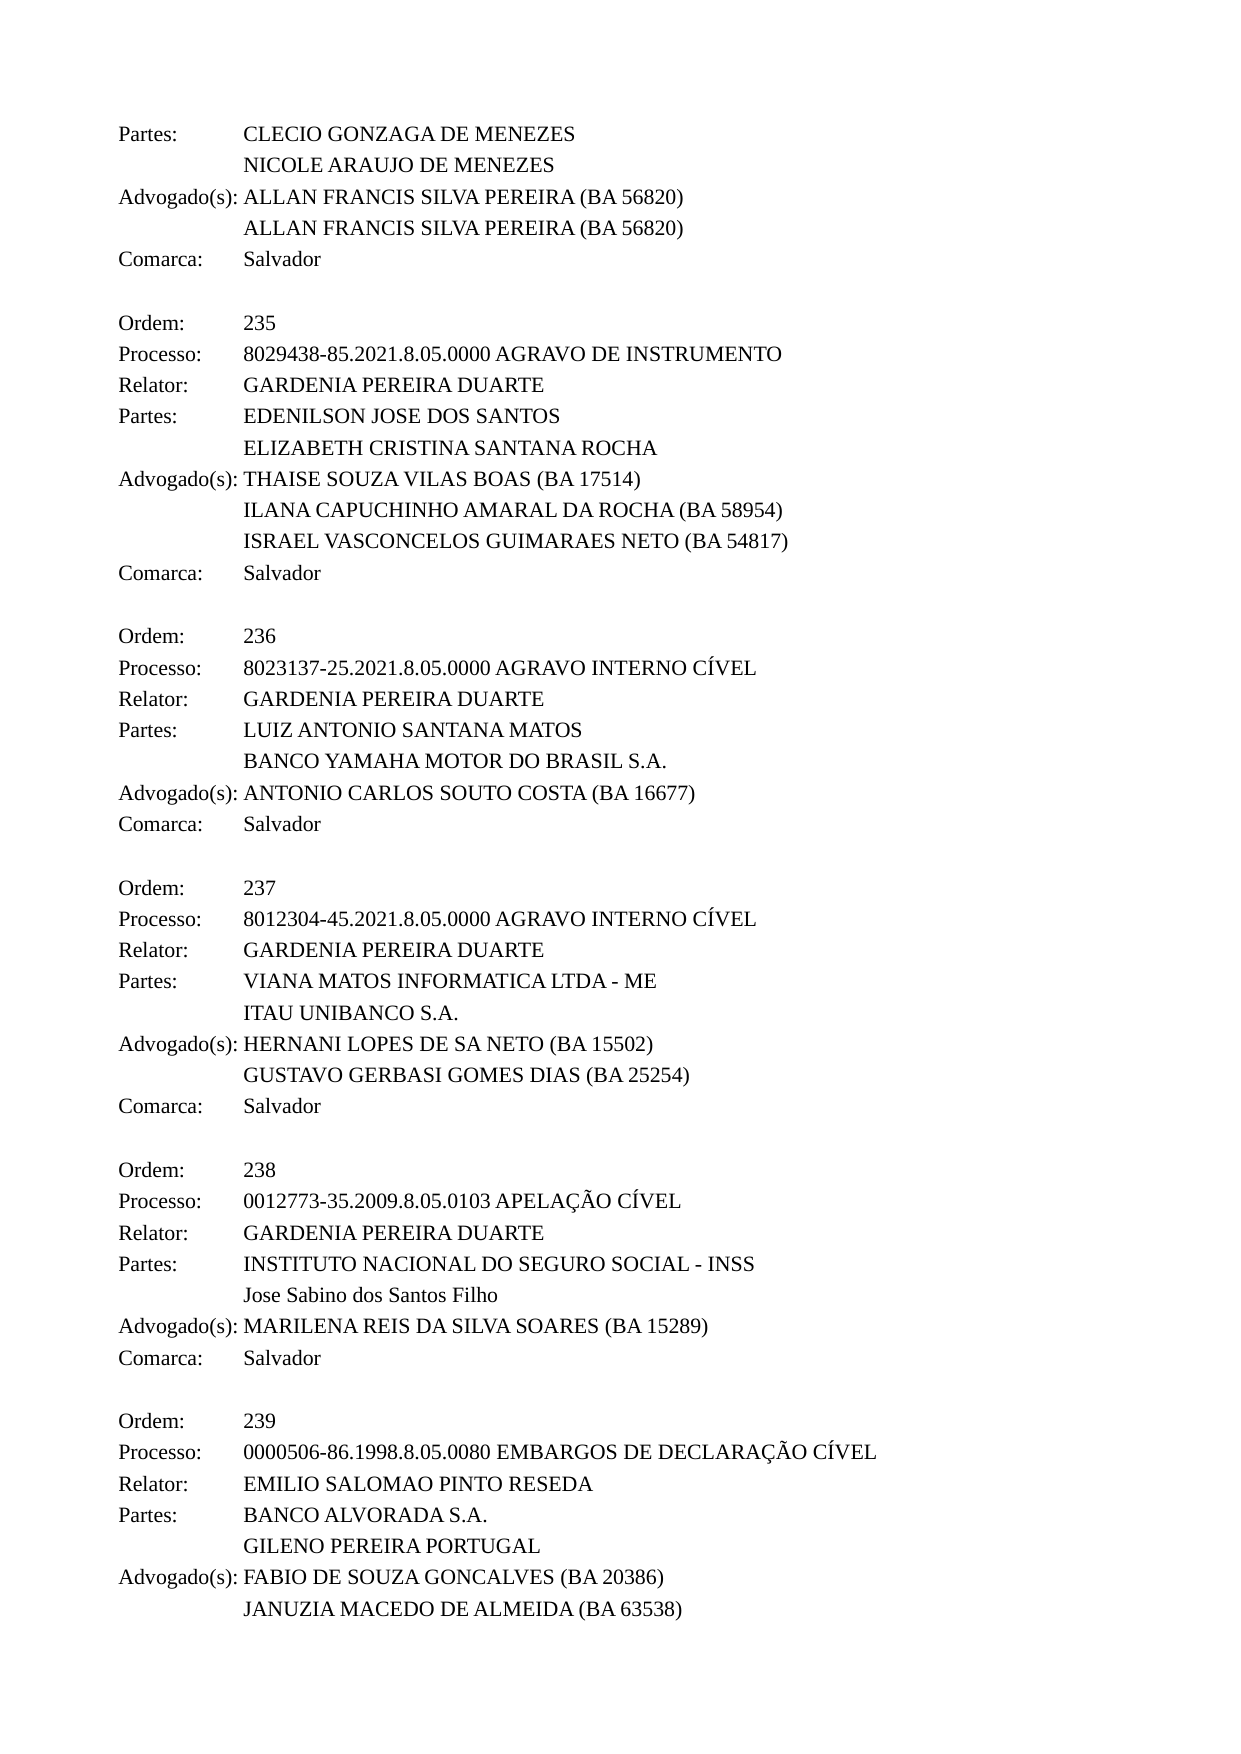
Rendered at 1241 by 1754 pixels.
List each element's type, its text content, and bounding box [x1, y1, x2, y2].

table_cell GARDENIA PEREIRA DUARTE [243, 934, 1240, 965]
table_cell EDENILSON JOSE DOS SANTOS [243, 401, 1240, 432]
table_cell ALLAN FRANCIS SILVA PEREIRA (BA 56820) [243, 212, 1240, 243]
table_cell [118, 1593, 243, 1624]
table_cell Relator: [118, 369, 243, 401]
table_cell Partes: [118, 714, 243, 745]
table_cell [118, 1530, 243, 1561]
table_cell Partes: [118, 1248, 243, 1279]
table_header Ordem: [118, 1154, 243, 1185]
table_cell Comarca: [118, 1341, 243, 1373]
table_header 235 [243, 307, 1240, 338]
table_cell 0000506-86.1998.8.05.0080 EMBARGOS DE DECLARAÇÃO CÍVEL [243, 1436, 1240, 1468]
table_header 238 [243, 1154, 1240, 1185]
table_cell [118, 212, 243, 243]
table_cell Partes: [118, 1499, 243, 1530]
table_cell GILENO PEREIRA PORTUGAL [243, 1530, 1240, 1561]
table_cell Advogado(s): [118, 1561, 243, 1593]
table_cell [118, 997, 243, 1028]
table_cell 8012304-45.2021.8.05.0000 AGRAVO INTERNO CÍVEL [243, 903, 1240, 934]
table_cell Advogado(s): [118, 1310, 243, 1341]
table_cell ANTONIO CARLOS SOUTO COSTA (BA 16677) [243, 777, 1240, 808]
table_cell [118, 432, 243, 463]
table_cell Relator: [118, 1216, 243, 1248]
table_cell Advogado(s): [118, 181, 243, 212]
table_cell Advogado(s): [118, 1028, 243, 1059]
table_cell 0012773-35.2009.8.05.0103 APELAÇÃO CÍVEL [243, 1185, 1240, 1216]
table_cell Salvador [243, 243, 1240, 274]
table_cell ALLAN FRANCIS SILVA PEREIRA (BA 56820) [243, 181, 1240, 212]
table_cell BANCO YAMAHA MOTOR DO BRASIL S.A. [243, 745, 1240, 777]
table_cell MARILENA REIS DA SILVA SOARES (BA 15289) [243, 1310, 1240, 1341]
table_cell Processo: [118, 903, 243, 934]
table_cell Comarca: [118, 243, 243, 274]
table_cell 8029438-85.2021.8.05.0000 AGRAVO DE INSTRUMENTO [243, 338, 1240, 369]
table_cell NICOLE ARAUJO DE MENEZES [243, 149, 1240, 181]
table_cell GARDENIA PEREIRA DUARTE [243, 683, 1240, 714]
table_cell VIANA MATOS INFORMATICA LTDA - ME [243, 965, 1240, 997]
table_header 237 [243, 872, 1240, 903]
table_header Ordem: [118, 872, 243, 903]
table_cell Partes: [118, 401, 243, 432]
table_cell Salvador [243, 808, 1240, 839]
table_cell [118, 1279, 243, 1310]
table_cell GUSTAVO GERBASI GOMES DIAS (BA 25254) [243, 1059, 1240, 1090]
table_cell Advogado(s): [118, 777, 243, 808]
table_cell Processo: [118, 1185, 243, 1216]
table_cell HERNANI LOPES DE SA NETO (BA 15502) [243, 1028, 1240, 1059]
table_cell EMILIO SALOMAO PINTO RESEDA [243, 1468, 1240, 1499]
table_header 239 [243, 1405, 1240, 1436]
table_cell THAISE SOUZA VILAS BOAS (BA 17514) [243, 463, 1240, 494]
table_cell Comarca: [118, 1090, 243, 1122]
table_cell ISRAEL VASCONCELOS GUIMARAES NETO (BA 54817) [243, 526, 1240, 557]
table_cell LUIZ ANTONIO SANTANA MATOS [243, 714, 1240, 745]
table_cell GARDENIA PEREIRA DUARTE [243, 369, 1240, 401]
table_cell Processo: [118, 1436, 243, 1468]
table_cell Partes: [118, 118, 243, 149]
table_cell Jose Sabino dos Santos Filho [243, 1279, 1240, 1310]
table_cell Comarca: [118, 808, 243, 839]
table_cell [118, 149, 243, 181]
table_cell Salvador [243, 1090, 1240, 1122]
table_cell [118, 494, 243, 526]
table_cell 8023137-25.2021.8.05.0000 AGRAVO INTERNO CÍVEL [243, 652, 1240, 683]
table_cell INSTITUTO NACIONAL DO SEGURO SOCIAL - INSS [243, 1248, 1240, 1279]
table_cell Processo: [118, 338, 243, 369]
table_cell BANCO ALVORADA S.A. [243, 1499, 1240, 1530]
table_cell Advogado(s): [118, 463, 243, 494]
table_header Ordem: [118, 1405, 243, 1436]
table_header Ordem: [118, 307, 243, 338]
table_cell Relator: [118, 934, 243, 965]
table_cell Relator: [118, 1468, 243, 1499]
table_header Ordem: [118, 620, 243, 652]
table_cell JANUZIA MACEDO DE ALMEIDA (BA 63538) [243, 1593, 1240, 1624]
table_cell ILANA CAPUCHINHO AMARAL DA ROCHA (BA 58954) [243, 494, 1240, 526]
table_cell [118, 745, 243, 777]
table_cell Relator: [118, 683, 243, 714]
table_cell Processo: [118, 652, 243, 683]
table_cell Comarca: [118, 557, 243, 588]
table_cell ELIZABETH CRISTINA SANTANA ROCHA [243, 432, 1240, 463]
table_cell Partes: [118, 965, 243, 997]
table_cell ITAU UNIBANCO S.A. [243, 997, 1240, 1028]
table_header 236 [243, 620, 1240, 652]
table_cell Salvador [243, 1341, 1240, 1373]
table_cell [118, 526, 243, 557]
table_cell GARDENIA PEREIRA DUARTE [243, 1216, 1240, 1248]
table_cell FABIO DE SOUZA GONCALVES (BA 20386) [243, 1561, 1240, 1593]
table_cell Salvador [243, 557, 1240, 588]
table_cell [118, 1059, 243, 1090]
table_cell CLECIO GONZAGA DE MENEZES [243, 118, 1240, 149]
